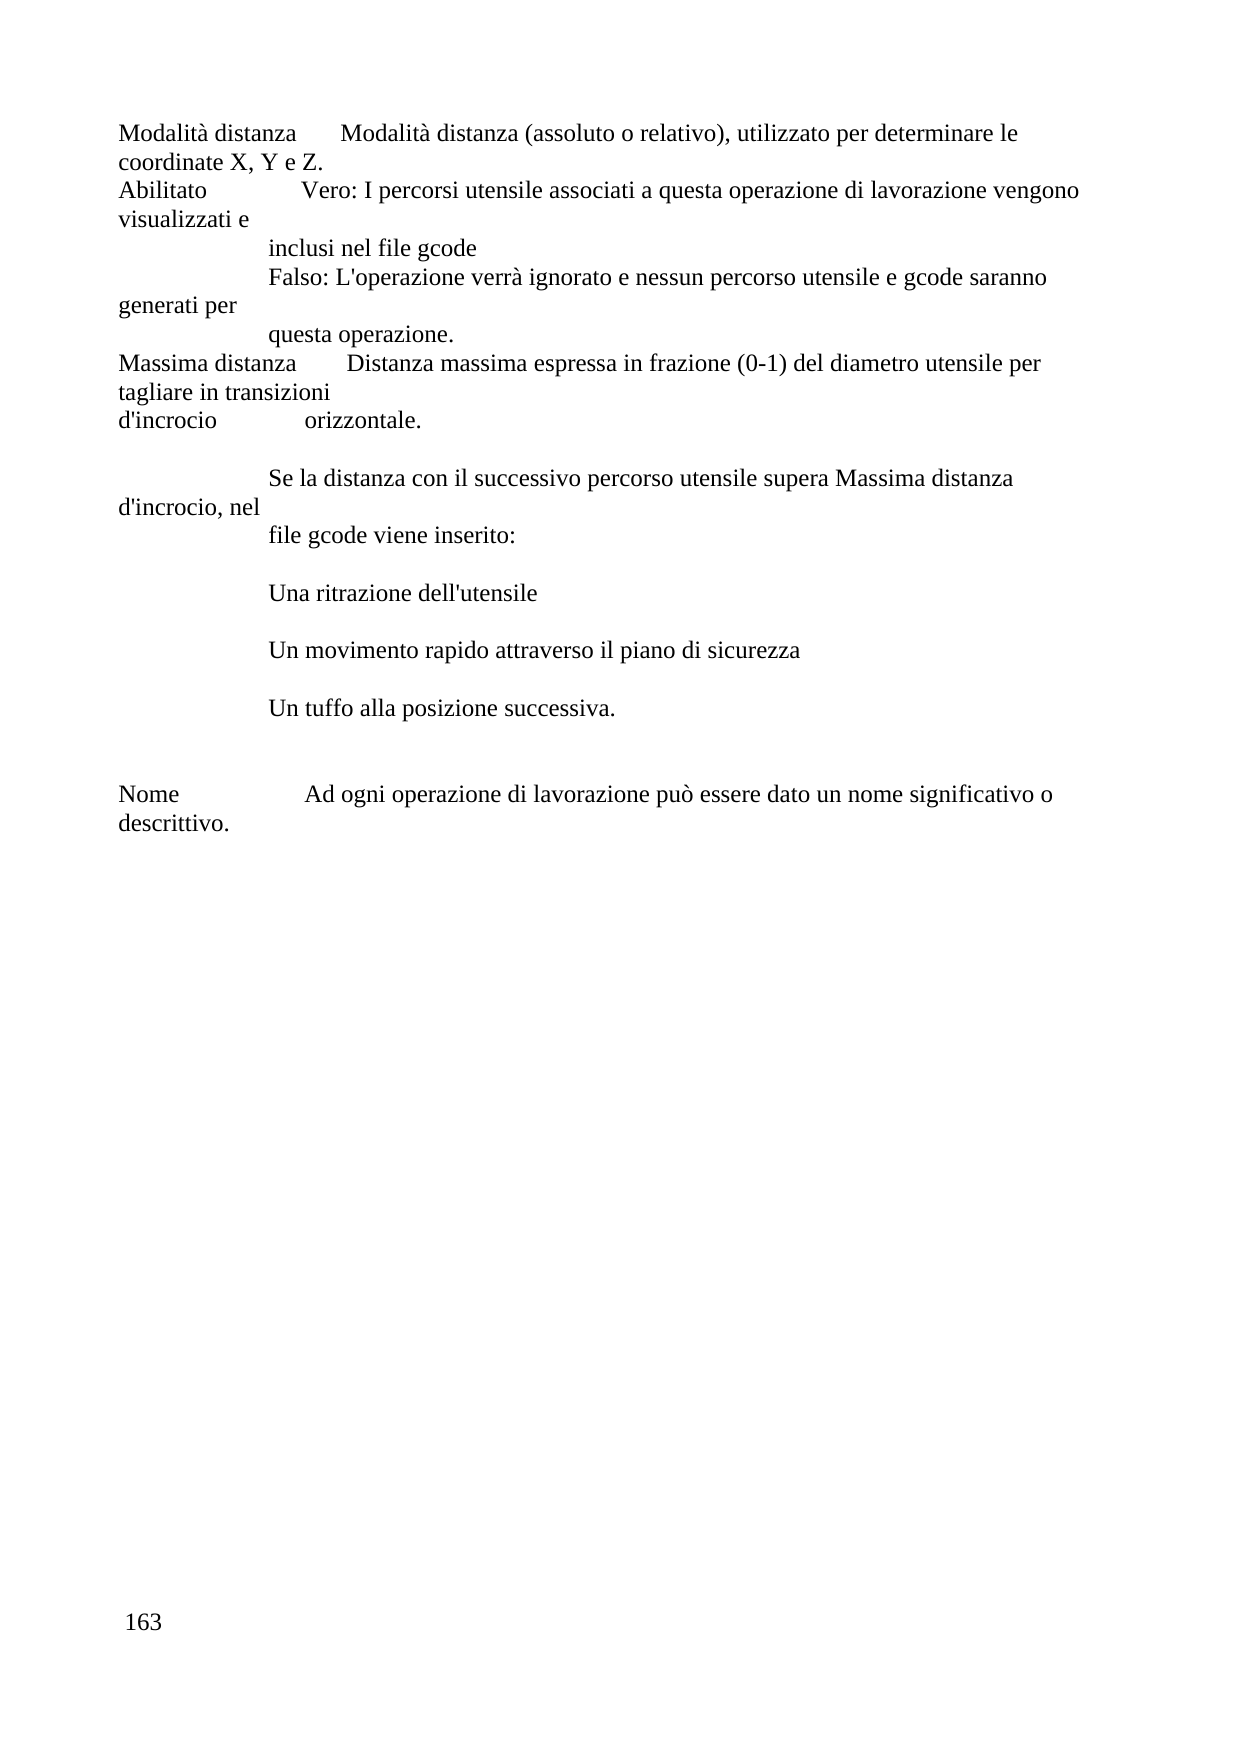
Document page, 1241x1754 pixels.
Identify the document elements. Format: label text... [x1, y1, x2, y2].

text Nome Ad ogni operazione di lavorazione può essere dato un nome significativo o descrittivo. [118, 779, 1122, 837]
text Massima distanza Distanza massima espressa in frazione (0-1) del diametro utensile per tagliare in transizioni [118, 348, 1122, 406]
text inclusi nel file gcode [118, 233, 1122, 262]
text d'incrocio orizzontale. [118, 406, 1122, 434]
text Un tuffo alla posizione successiva. [118, 693, 1122, 722]
text file gcode viene inserito: [118, 521, 1122, 549]
text Se la distanza con il successivo percorso utensile supera Massima distanza d'incrocio, nel [118, 463, 1122, 521]
text Abilitato Vero: I percorsi utensile associati a questa operazione di lavorazione vengono visualizzati e [118, 176, 1122, 233]
text Un movimento rapido attraverso il piano di sicurezza [118, 636, 1122, 664]
text questa operazione. [118, 319, 1122, 348]
text Modalità distanza Modalità distanza (assoluto o relativo), utilizzato per determinare le coordinate X, Y e Z. [118, 118, 1122, 176]
text Una ritrazione dell'utensile [118, 578, 1122, 607]
text Falso: L'operazione verrà ignorato e nessun percorso utensile e gcode saranno generati per [118, 262, 1122, 319]
